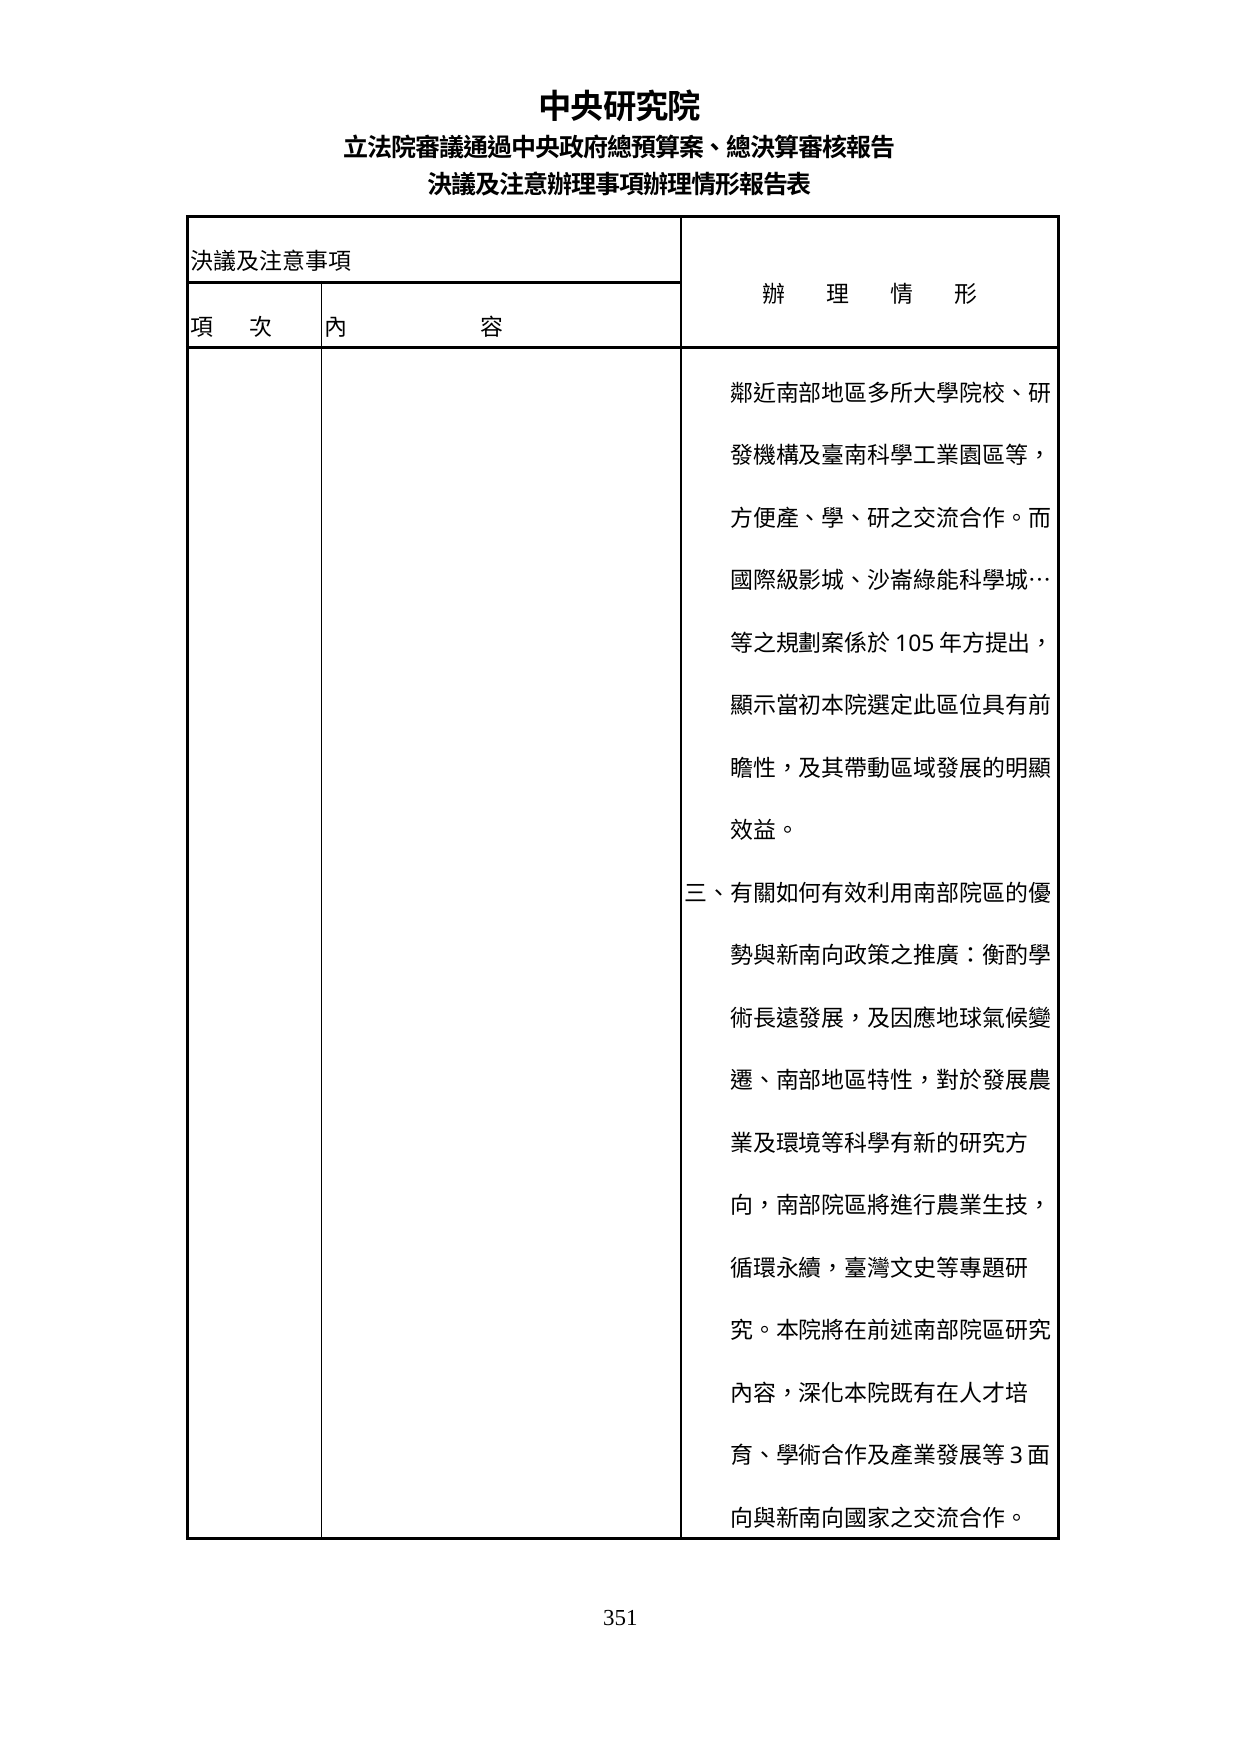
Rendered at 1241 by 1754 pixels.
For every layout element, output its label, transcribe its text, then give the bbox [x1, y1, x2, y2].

table_header 決議及注意事項 [189, 218, 680, 281]
table_cell [189, 349, 321, 1537]
table_cell 內 容 [322, 284, 680, 346]
table_header 辦 理 情 形 [682, 218, 1057, 346]
table_cell 鄰近南部地區多所大學院校、研發機構及臺南科學工業園區等，方便產、學、研之交流合作。而國際級影城、沙崙綠能科學城…等之規劃案係於105年方提出，顯示當初本院選定此區位具有前瞻性，及其帶動區域發展的明顯效益。 三、有關如何有效利用南部院區的優勢與新南向政策之推廣：衡酌學術長遠發展，及因應地球氣候變遷、南部地區特性，對於發展農業及環境等科學有新的研究方向，南部院區將進行農業生技，循環永續，臺灣文史等專題研究。本院將在前述南部院區研究內容，深化本院既有在人才培育、學術合作及產業發展等3面向與新南向國家之交流合作。 [682, 349, 1057, 1537]
table_cell 項 次 [189, 284, 321, 346]
table_cell [322, 349, 680, 1537]
